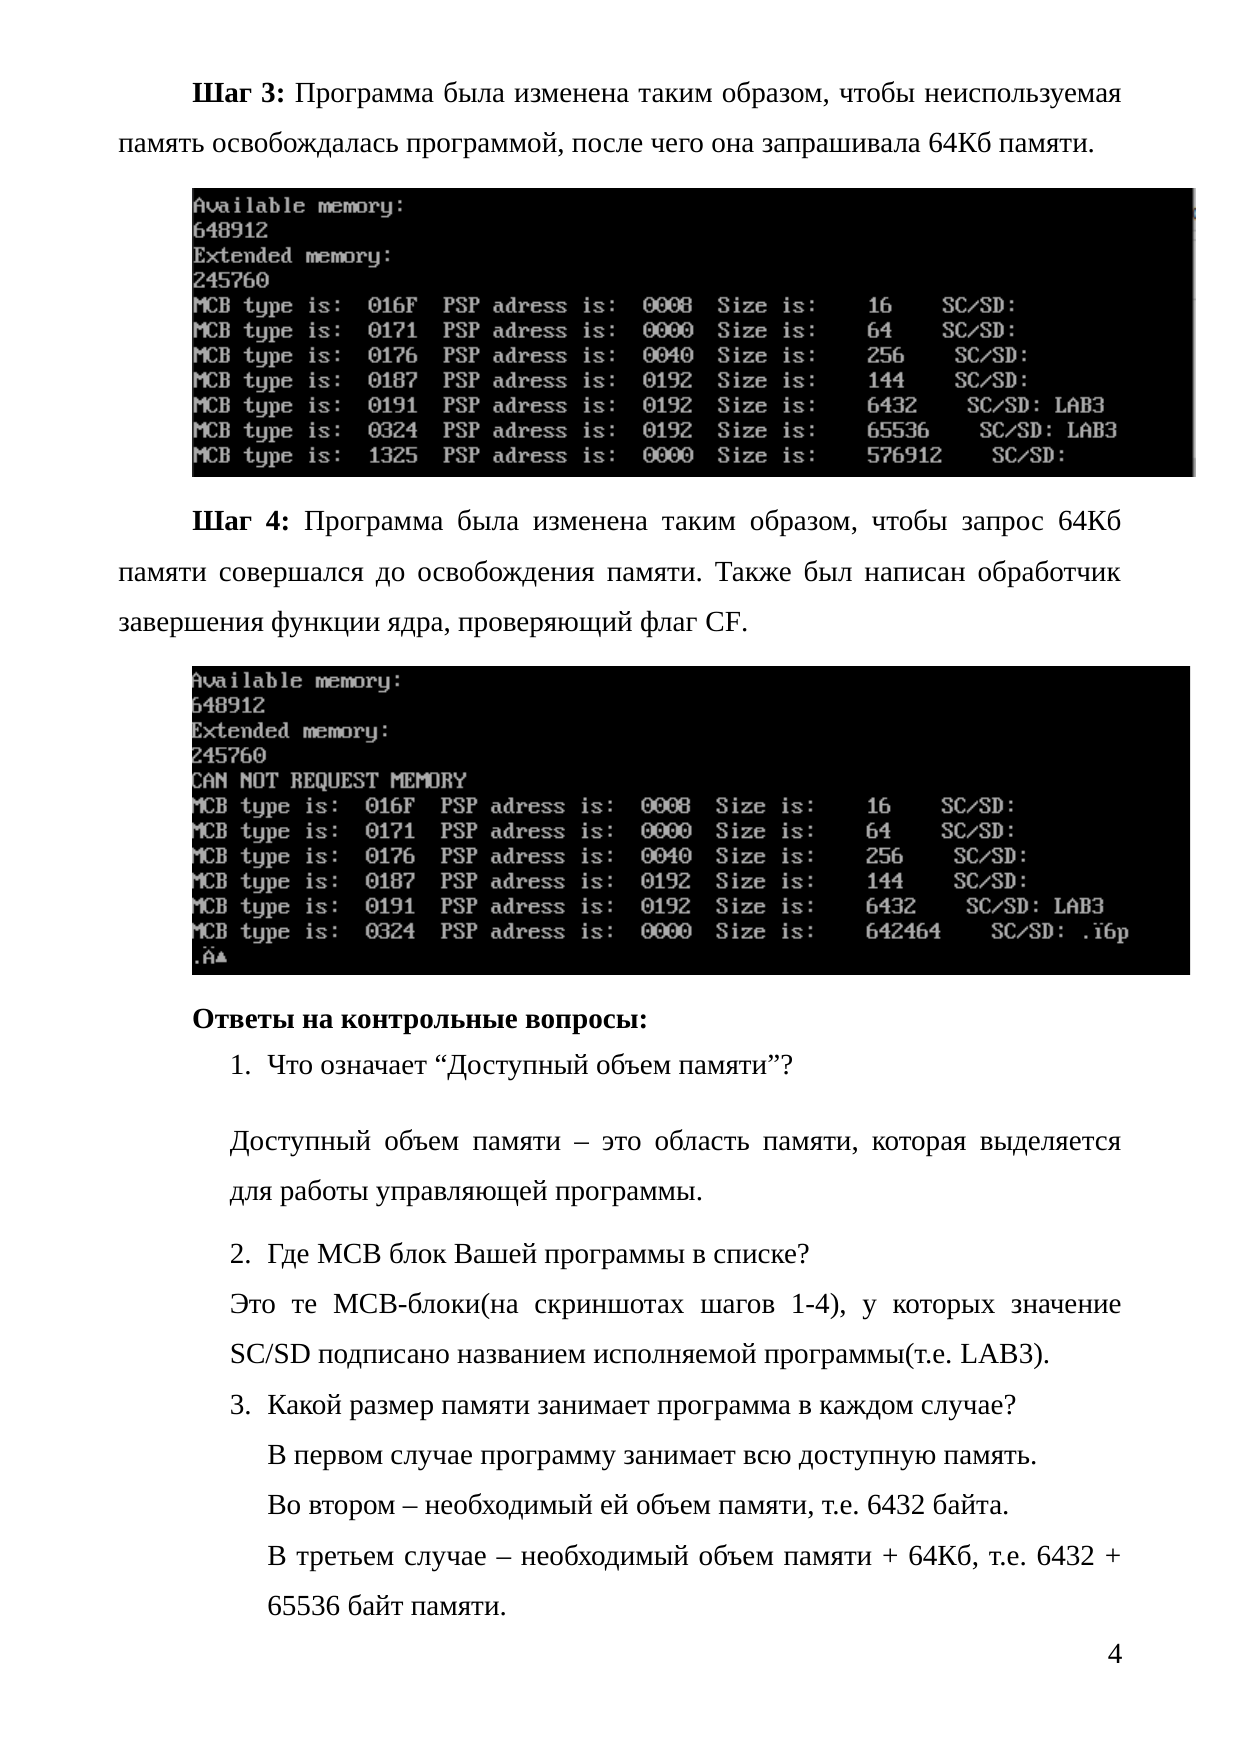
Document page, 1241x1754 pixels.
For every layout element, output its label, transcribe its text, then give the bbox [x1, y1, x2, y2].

text Шаг 4: Программа была изменена таким образом, чтобы запрос 64Кб памяти совершался до освобождения памяти. Также был написан обработчик завершения функции ядра, проверяющий флаг CF. [118, 503, 1122, 637]
text В третьем случае – необходимый объем памяти + 64Кб, т.е. 6432 + 65536 байт памяти. [267, 1538, 1122, 1622]
list Какой размер памяти занимает программа в каждом случае? [229, 1387, 1122, 1420]
list Где МСВ блок Вашей программы в списке? [229, 1236, 1122, 1269]
text Доступный объем памяти – это область памяти, которая выделяется для работы управляющей программы. [229, 1123, 1122, 1207]
list Что означает “Доступный объем памяти”? [229, 1047, 1122, 1081]
text Шаг 3: Программа была изменена таким образом, чтобы неиспользуемая память освобождалась программой, после чего она запрашивала 64Кб памяти. [118, 75, 1122, 159]
text Это те MCB-блоки(на скриншотах шагов 1-4), у которых значение SC/SD подписано названием исполняемой программы(т.е. LAB3). [229, 1286, 1122, 1370]
text Ответы на контрольные вопросы: [118, 1001, 1122, 1035]
text Во втором – необходимый ей объем памяти, т.е. 6432 байта. [267, 1487, 1122, 1521]
text В первом случае программу занимает всю доступную память. [267, 1437, 1122, 1471]
